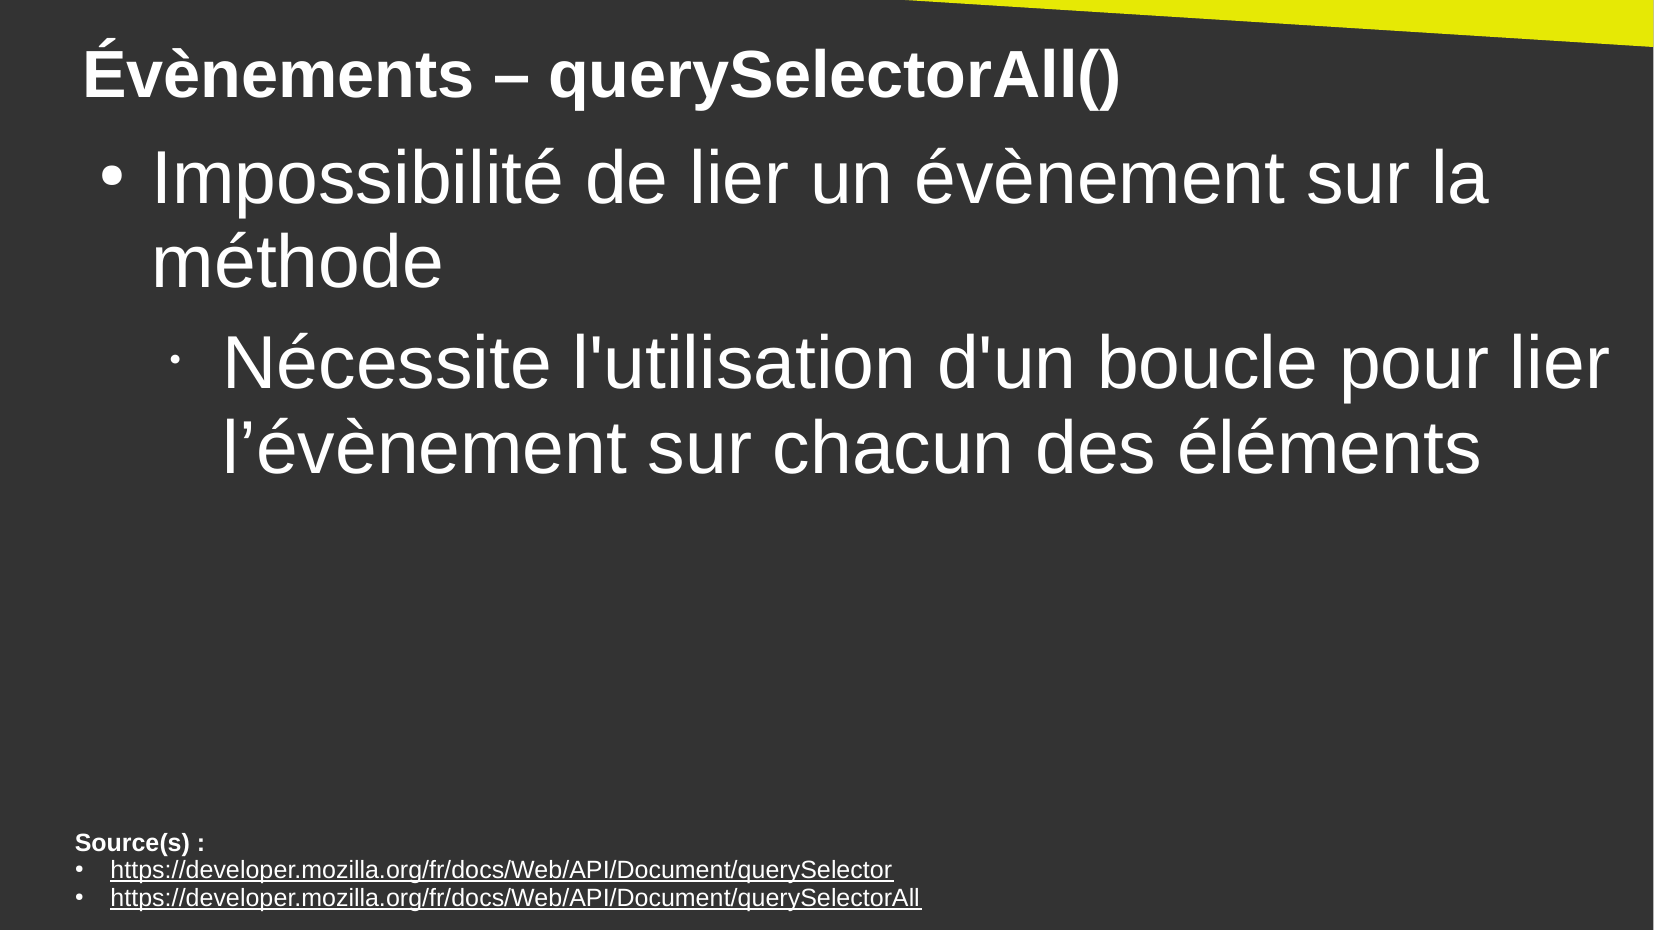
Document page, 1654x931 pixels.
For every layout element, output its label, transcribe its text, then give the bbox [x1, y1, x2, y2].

text_box [905, 0, 1654, 48]
title Évènements – querySelectorAll() [82, 37, 1571, 114]
list Impossibilité de lier un évènement sur la méthode Nécessite l'utilisation d'un boucle pour lier l’évènement sur chacun des éléments [80, 135, 1620, 544]
text_box Source(s) : https://developer.mozilla.org/fr/docs/Web/API/Document/querySelector https://developer.mozilla.org/fr/docs/Web/API/Document/querySelectorAll [60, 820, 1583, 920]
